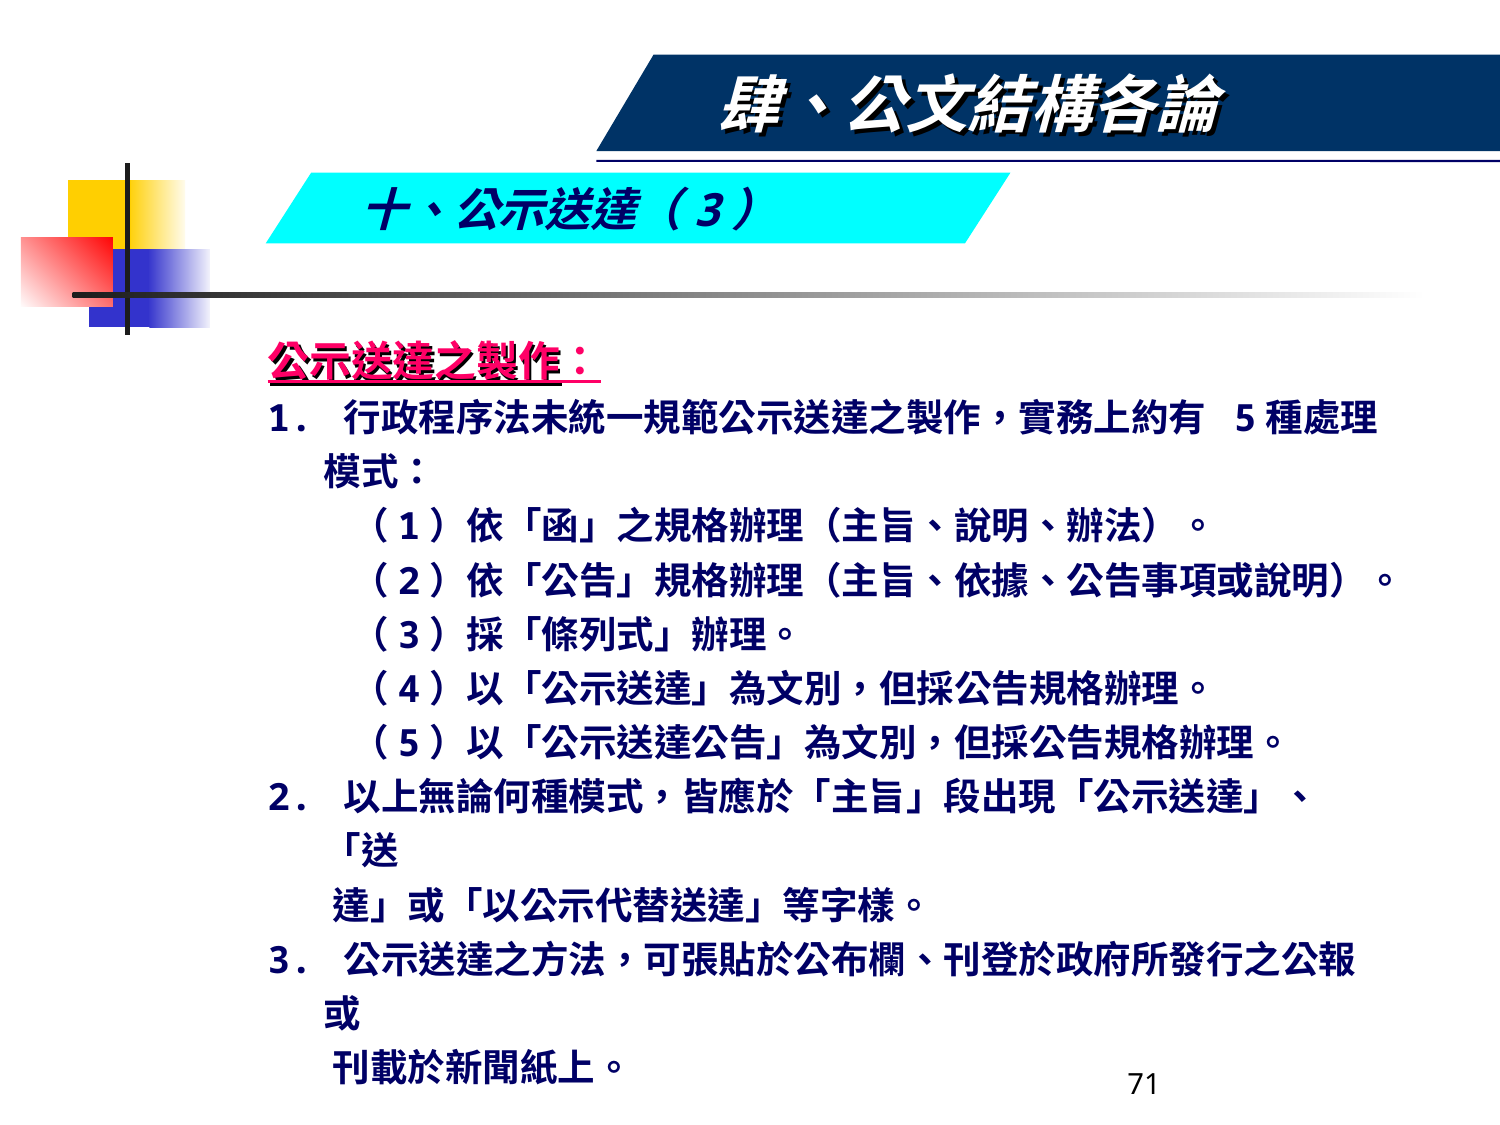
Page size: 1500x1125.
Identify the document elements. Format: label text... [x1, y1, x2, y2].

text_box [1112, 1037, 1426, 1113]
text_box 肆、公文結構各論 [596, 54, 1500, 152]
text_box 公示送達之製作： 1. 行政程序法未統一規範公示送達之製作，實務上約有 5種處理模式： （1）依「函」之規格辦理（主旨、說明、辦法）。 （2）依「公告」規格辦理（主旨、依據、公告事項或說明）。 （3）採「條列式」辦理。 （4）以「公示送達」為文別，但採公告規格辦理。 （5）以「公示送達公告」為文別，但採公告規格辦理。 2. 以上無論何種模式，皆應於「主旨」段出現「公示送達」、「送 達」或「以公示代替送達」等字樣。 3. 公示送達之方法，可張貼於公布欄、刊登於政府所發行之公報或 刊載於新聞紙上。 [253, 323, 1400, 1097]
text_box 十、公示送達（3） [265, 172, 1011, 244]
